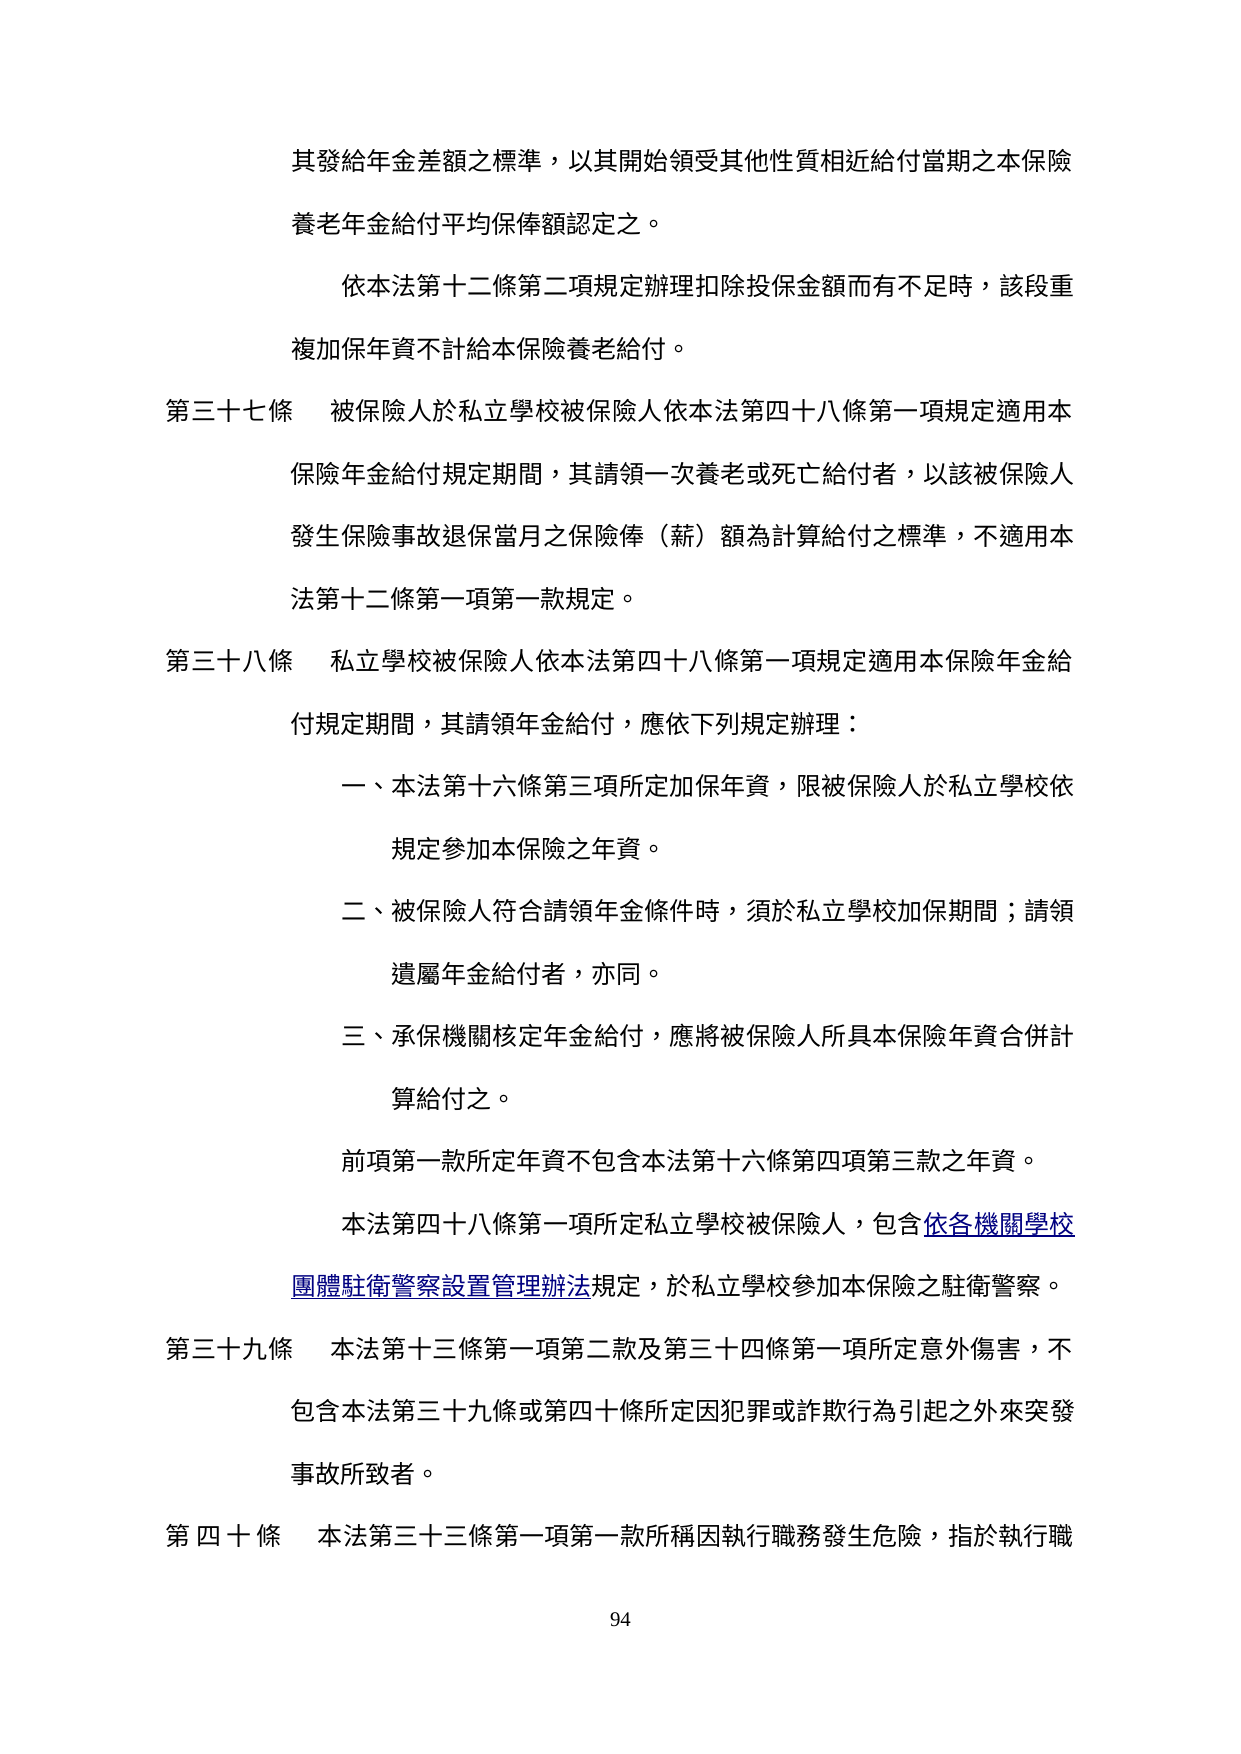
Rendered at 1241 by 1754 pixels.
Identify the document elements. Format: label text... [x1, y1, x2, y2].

text 第四十條 本法第三十三條第一項第一款所稱因執行職務發生危險，指於執行職 [165, 1493, 1075, 1556]
text 第三十八條 私立學校被保險人依本法第四十八條第一項規定適用本保險年金給付規定期間，其請領年金給付，應依下列規定辦理： [165, 618, 1075, 743]
text 三、承保機關核定年金給付，應將被保險人所具本保險年資合併計算給付之。 [341, 993, 1075, 1118]
text 第三十九條 本法第十三條第一項第二款及第三十四條第一項所定意外傷害，不包含本法第三十九條或第四十條所定因犯罪或詐欺行為引起之外來突發事故所致者。 [165, 1306, 1075, 1493]
text 第三十七條 被保險人於私立學校被保險人依本法第四十八條第一項規定適用本保險年金給付規定期間，其請領一次養老或死亡給付者，以該被保險人發生保險事故退保當月之保險俸（薪）額為計算給付之標準，不適用本法第十二條第一項第一款規定。 [165, 368, 1075, 618]
text 依本法第十二條第二項規定辦理扣除投保金額而有不足時，該段重複加保年資不計給本保險養老給付。 [291, 243, 1075, 368]
text 前項第一款所定年資不包含本法第十六條第四項第三款之年資。 [291, 1118, 1075, 1181]
text 其發給年金差額之標準，以其開始領受其他性質相近給付當期之本保險養老年金給付平均保俸額認定之。 [291, 118, 1075, 243]
text 一、本法第十六條第三項所定加保年資，限被保險人於私立學校依規定參加本保險之年資。 [341, 743, 1075, 868]
text 本法第四十八條第一項所定私立學校被保險人，包含依各機關學校團體駐衛警察設置管理辦法規定，於私立學校參加本保險之駐衛警察。 [291, 1181, 1075, 1306]
text 二、被保險人符合請領年金條件時，須於私立學校加保期間；請領遺屬年金給付者，亦同。 [341, 868, 1075, 993]
